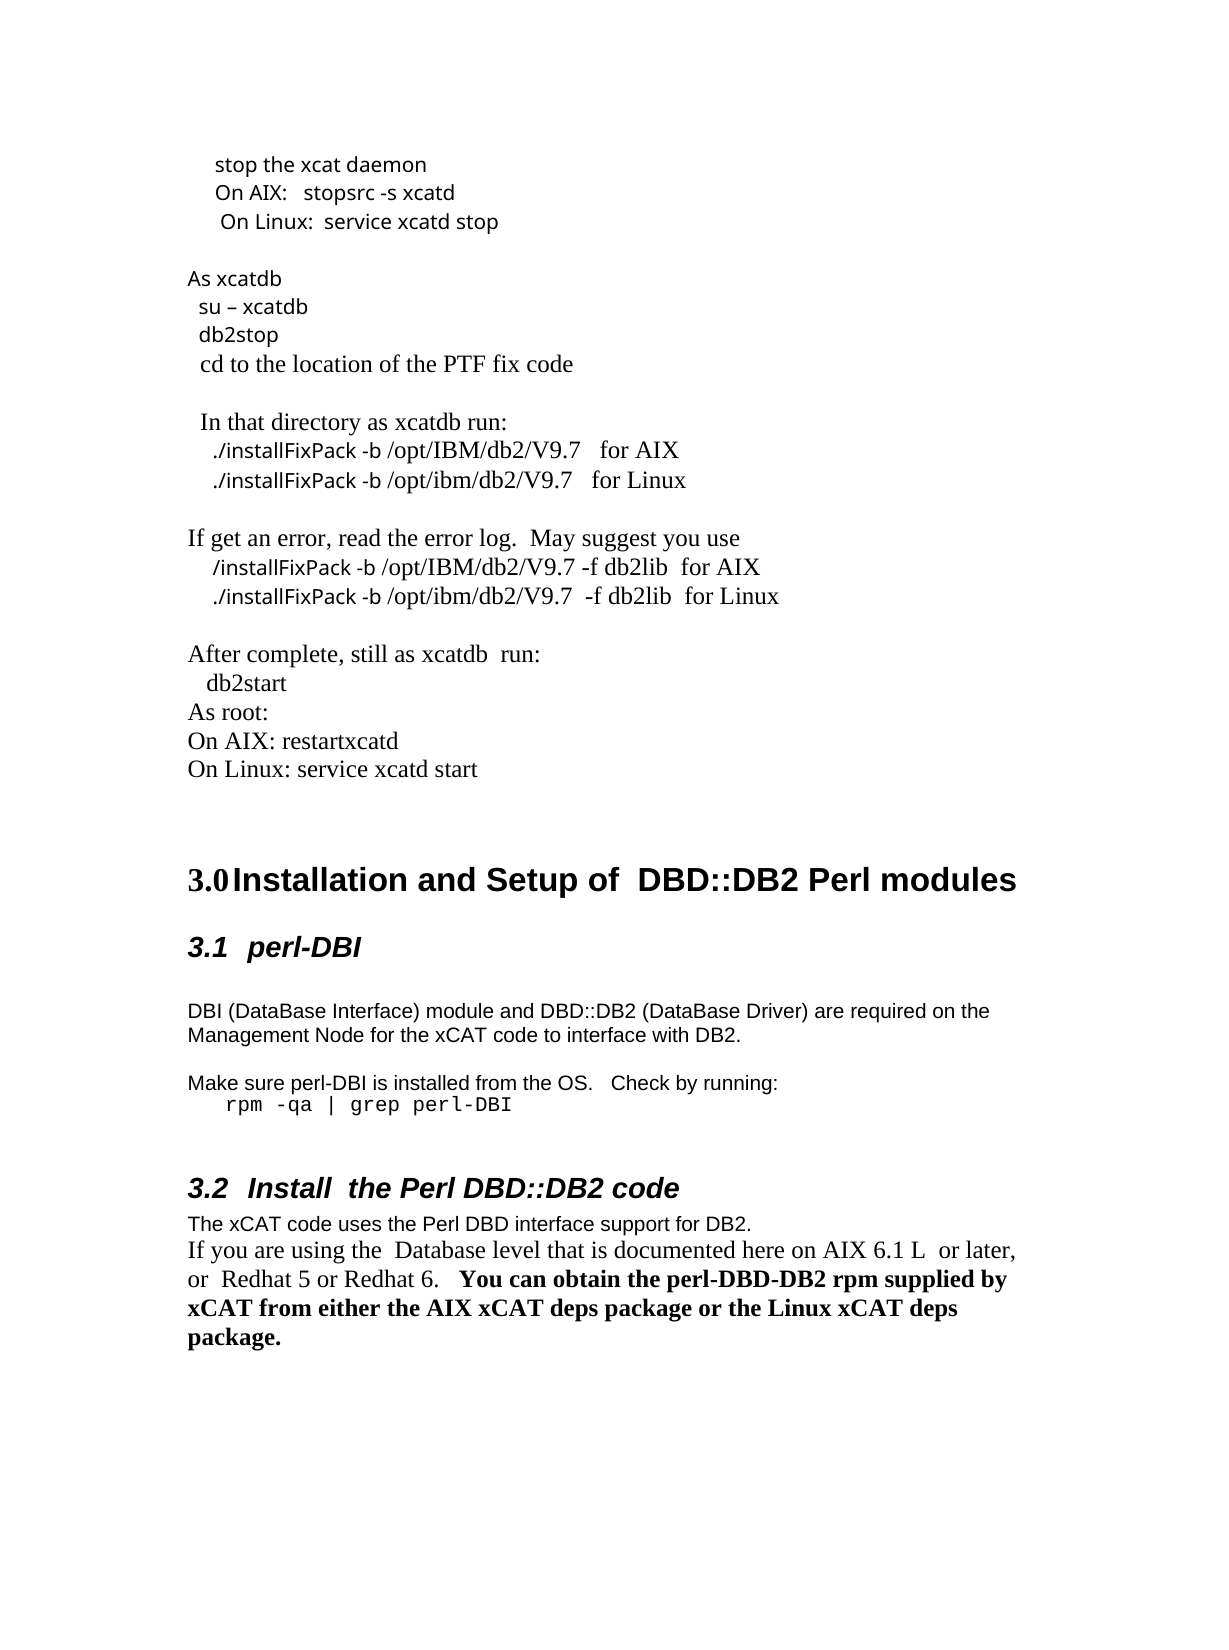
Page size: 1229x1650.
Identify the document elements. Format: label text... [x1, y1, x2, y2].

text ./installFixPack -b /opt/ibm/db2/V9.7 -f db2lib for Linux [187, 581, 1041, 611]
text su – xcatdb [187, 292, 1041, 321]
text On Linux: service xcatd stop [187, 207, 1041, 235]
text If get an error, read the error log. May suggest you use [187, 523, 1041, 552]
text db2start [187, 668, 1041, 697]
text cd to the location of the PTF fix code [187, 349, 1041, 378]
text ./installFixPack -b /opt/IBM/db2/V9.7 for AIX [187, 435, 1041, 465]
text On AIX: stopsrc -s xcatd [187, 178, 1041, 207]
text After complete, still as xcatdb run: [187, 639, 1041, 668]
subtitle perl-DBI [187, 930, 1041, 964]
text On AIX: restartxcatd [187, 726, 1041, 754]
text ./installFixPack -b /opt/ibm/db2/V9.7 for Linux [187, 465, 1041, 494]
subtitle Install the Perl DBD::DB2 code [187, 1172, 1041, 1205]
text db2stop [187, 321, 1041, 349]
text /installFixPack -b /opt/IBM/db2/V9.7 -f db2lib for AIX [187, 552, 1041, 581]
text As root: [187, 697, 1041, 726]
text The xCAT code uses the Perl DBD interface support for DB2. [187, 1211, 1041, 1235]
text As xcatdb [187, 264, 1041, 292]
text DBI (DataBase Interface) module and DBD::DB2 (DataBase Driver) are required on the Management Node for the xCAT code to interface with DB2. [187, 999, 1041, 1047]
text In that directory as xcatdb run: [187, 407, 1041, 435]
text If you are using the Database level that is documented here on AIX 6.1 L or later, or Redhat 5 or Redhat 6. You can obtain the perl-DBD-DB2 rpm supplied by xCAT from either the AIX xCAT deps package or the Linux xCAT deps package. [187, 1235, 1041, 1350]
text On Linux: service xcatd start [187, 754, 1041, 783]
subtitle Installation and Setup of DBD::DB2 Perl modules [187, 860, 1041, 899]
text rpm -qa | grep perl-DBI [225, 1094, 1041, 1118]
text Make sure perl-DBI is installed from the OS. Check by running: [187, 1071, 1041, 1094]
text stop the xcat daemon [187, 150, 1041, 178]
